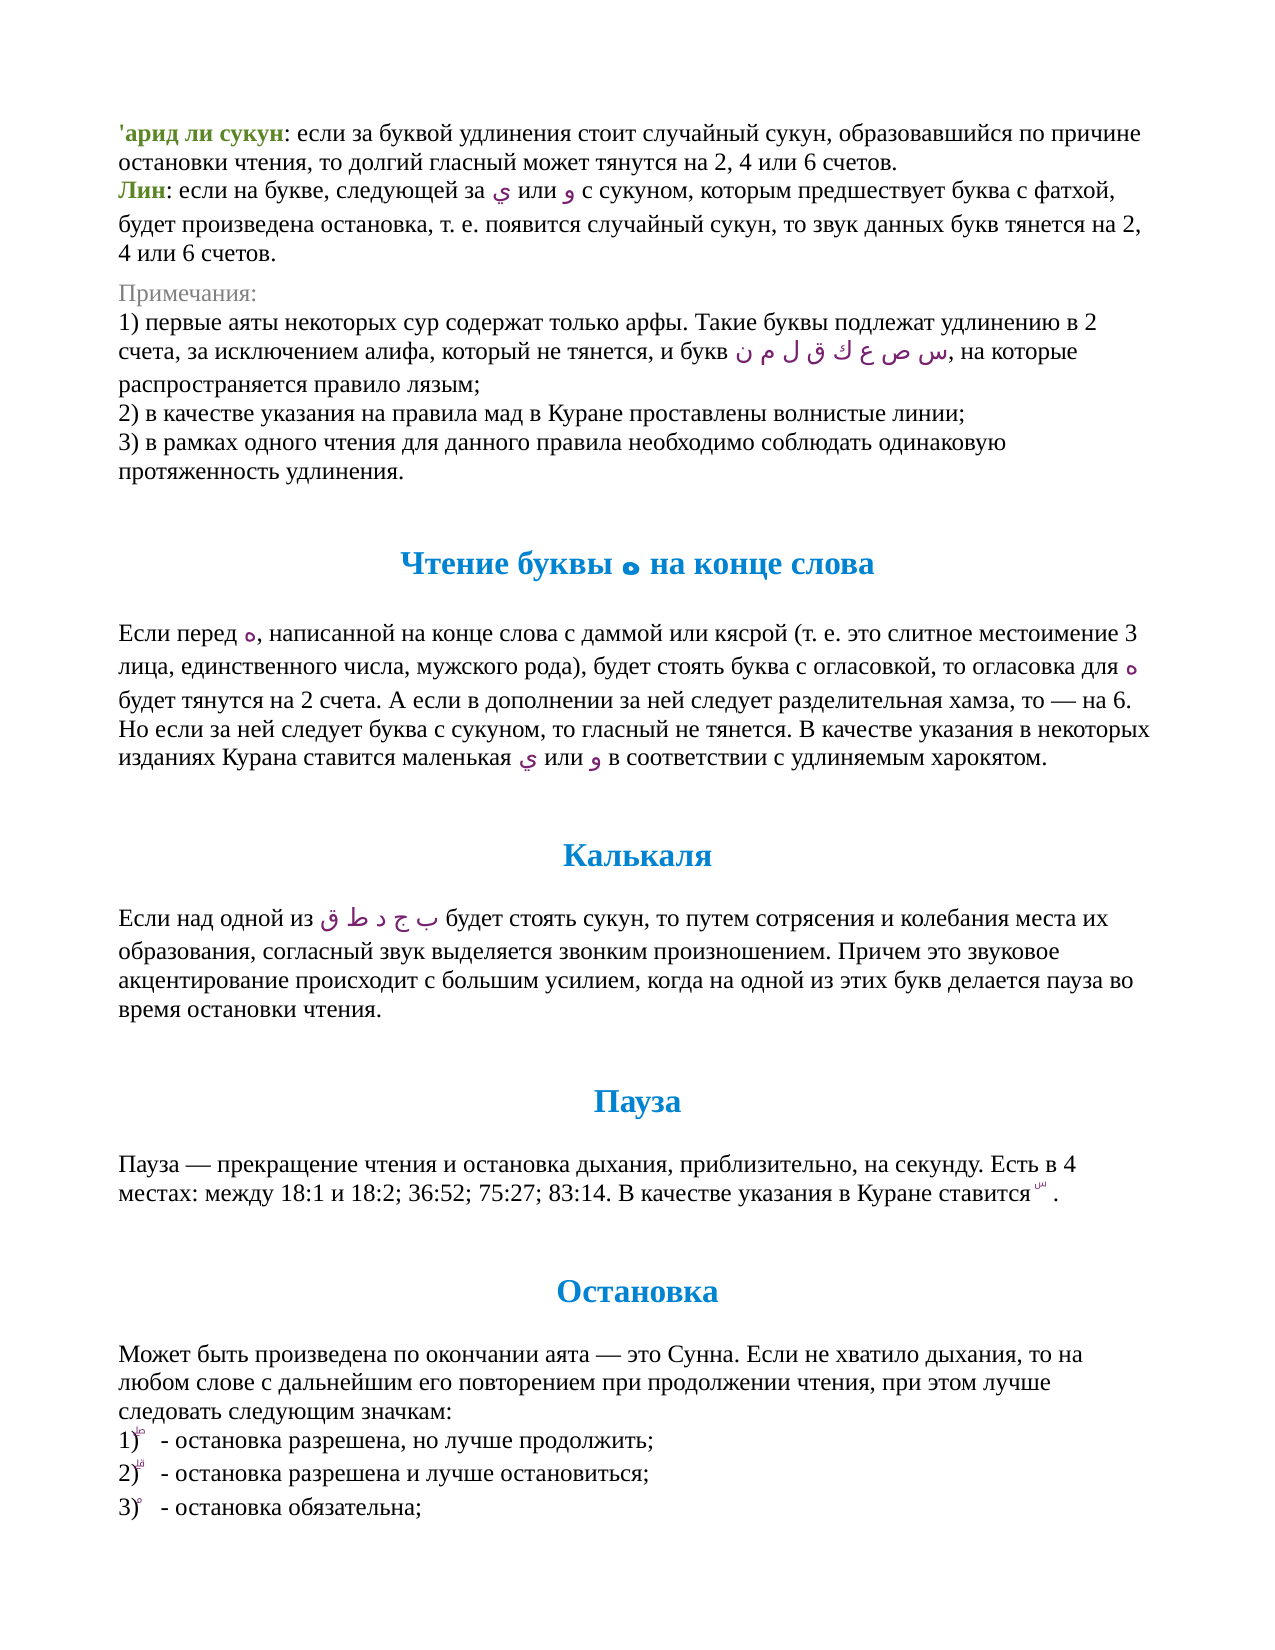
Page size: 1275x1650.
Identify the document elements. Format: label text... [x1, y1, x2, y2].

text Примечания: [118, 278, 1157, 307]
text Может быть произведена по окончании аята — это Сунна. Если не хватило дыхания, то на любом слове с дальнейшим его повторением при продолжении чтения, при этом лучше следовать следующим значкам: [118, 1339, 1157, 1425]
text 1) ۖ - остановка разрешена, но лучше продолжить; [118, 1425, 1157, 1458]
text Если над одной из ب ج د ط ق будет стоять сукун, то путем сотрясения и колебания места их образования, согласный звук выделяется звонким произношением. Причем это звуковое акцентирование происходит с большим усилием, когда на одной из этих букв делается пауза во время остановки чтения. [118, 903, 1157, 1023]
text 3) в рамках одного чтения для данного правила необходимо соблюдать одинаковую протяженность удлинения. [118, 427, 1157, 484]
subtitle Калькаля [118, 835, 1157, 873]
subtitle Остановка [118, 1271, 1157, 1309]
text 1) первые аяты некоторых сур содержат только арфы. Такие буквы подлежат удлинению в 2 счета, за исключением алифа, который не тянется, и букв س ص ع ك ق ل م ن, на которые распространяется правило лязым; [118, 307, 1157, 398]
text 2) ۗ - остановка разрешена и лучше остановиться; [118, 1458, 1157, 1492]
text Пауза — прекращение чтения и остановка дыхания, приблизительно, на секунду. Есть в 4 местах: между 18:1 и 18:2; 36:52; 75:27; 83:14. В качестве указания в Куране ставится ۜ . [118, 1149, 1157, 1212]
text 2) в качестве указания на правила мад в Куране проставлены волнистые линии; [118, 398, 1157, 427]
text Лин: если на букве, следующей за ي или و с сукуном, которым предшествует буква с фатхой, будет произведена остановка, т. е. появится случайный сукун, то звук данных букв тянется на 2, 4 или 6 счетов. [118, 176, 1157, 267]
subtitle Чтение буквы ه на конце слова [118, 543, 1157, 588]
text Если перед ه, написанной на конце слова с даммой или кясрой (т. е. это слитное местоимение 3 лица, единственного числа, мужского рода), будет стоять буква с огласовкой, то огласовка для ه будет тянутся на 2 счета. А если в дополнении за ней следует разделительная хамза, то — на 6. Но если за ней следует буква с сукуном, то гласный не тянется. В качестве указания в некоторых изданиях Курана ставится маленькая ي или و в соответствии с удлиняемым харокятом. [118, 618, 1157, 776]
subtitle Пауза [118, 1082, 1157, 1120]
text 'арид ли сукун: если за буквой удлинения стоит случайный сукун, образовавшийся по причине остановки чтения, то долгий гласный может тянутся на 2, 4 или 6 счетов. [118, 118, 1157, 176]
text 3) ۘ - остановка обязательна; [118, 1492, 1157, 1526]
